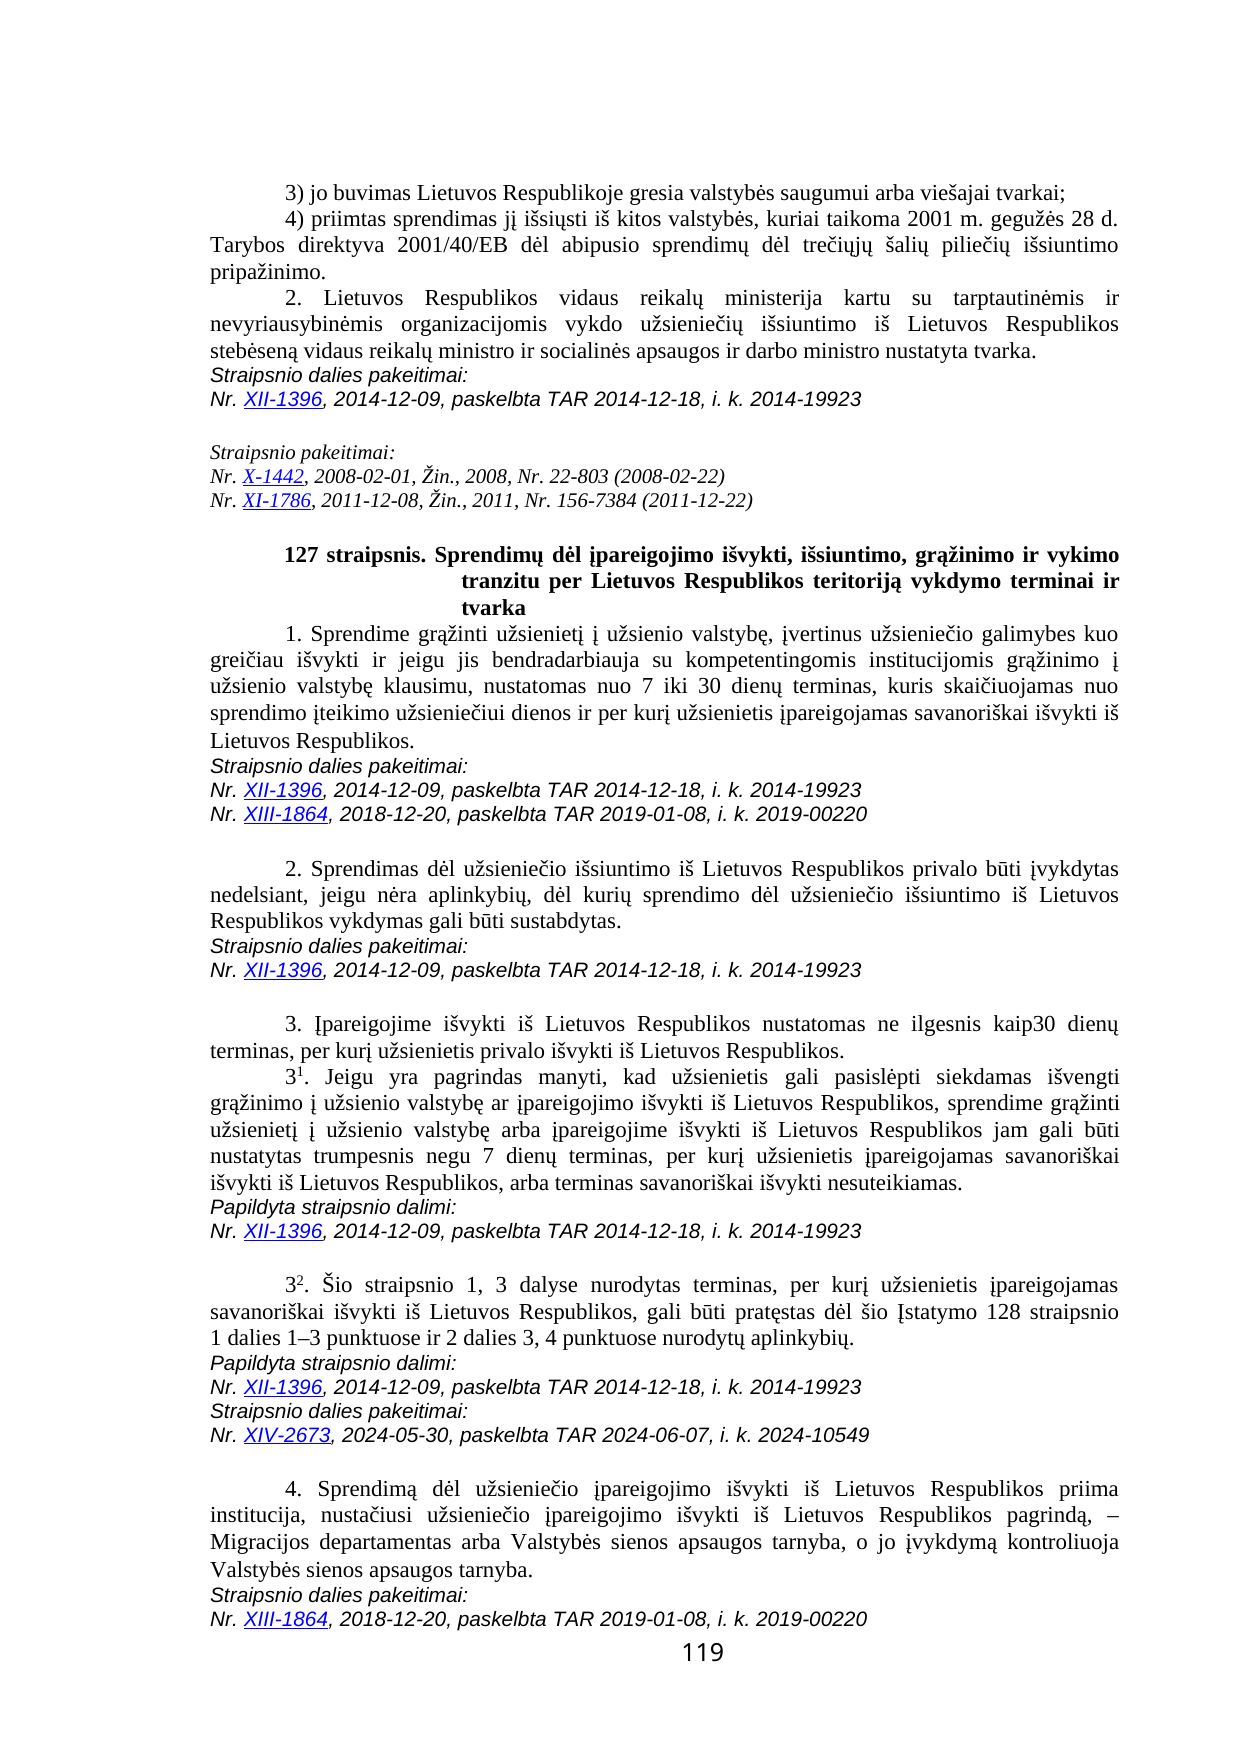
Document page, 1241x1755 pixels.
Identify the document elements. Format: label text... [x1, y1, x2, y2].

text Straipsnio dalies pakeitimai: [210, 934, 1120, 958]
text 3. Įpareigojime išvykti iš Lietuvos Respublikos nustatomas ne ilgesnis kaip30 dienų terminas, per kurį užsienietis privalo išvykti iš Lietuvos Respublikos. [210, 1010, 1120, 1063]
text 32. Šio straipsnio 1, 3 dalyse nurodytas terminas, per kurį užsienietis įpareigojamas savanoriškai išvykti iš Lietuvos Respublikos, gali būti pratęstas dėl šio Įstatymo 128 straipsnio 1 dalies 1–3 punktuose ir 2 dalies 3, 4 punktuose nurodytų aplinkybių. [210, 1272, 1120, 1351]
text Papildyta straipsnio dalimi: [210, 1351, 1120, 1374]
text Straipsnio dalies pakeitimai: [210, 754, 1120, 778]
text 127 straipsnis. Sprendimų dėl įpareigojimo išvykti, išsiuntimo, grąžinimo ir vykimo tranzitu per Lietuvos Respublikos teritoriją vykdymo terminai ir tvarka [284, 541, 1120, 620]
text Nr. XII-1396, 2014-12-09, paskelbta TAR 2014-12-18, i. k. 2014-19923 [210, 1374, 1120, 1398]
text Straipsnio dalies pakeitimai: [210, 363, 1120, 387]
text Straipsnio dalies pakeitimai: [210, 1398, 1120, 1422]
text 4. Sprendimą dėl užsieniečio įpareigojimo išvykti iš Lietuvos Respublikos priima institucija, nustačiusi užsieniečio įpareigojimo išvykti iš Lietuvos Respublikos pagrindą, – Migracijos departamentas arba Valstybės sienos apsaugos tarnyba, o jo įvykdymą kontroliuoja Valstybės sienos apsaugos tarnyba. [210, 1475, 1120, 1583]
text Straipsnio dalies pakeitimai: [210, 1583, 1120, 1607]
text Nr. XI-1786, 2011-12-08, Žin., 2011, Nr. 156-7384 (2011-12-22) [210, 488, 1120, 512]
text Nr. XIII-1864, 2018-12-20, paskelbta TAR 2019-01-08, i. k. 2019-00220 [210, 802, 1120, 826]
text Nr. XII-1396, 2014-12-09, paskelbta TAR 2014-12-18, i. k. 2014-19923 [210, 387, 1120, 411]
text Nr. X-1442, 2008-02-01, Žin., 2008, Nr. 22-803 (2008-02-22) [210, 464, 1120, 488]
text 31. Jeigu yra pagrindas manyti, kad užsienietis gali pasislėpti siekdamas išvengti grąžinimo į užsienio valstybę ar įpareigojimo išvykti iš Lietuvos Respublikos, sprendime grąžinti užsienietį į užsienio valstybę arba įpareigojime išvykti iš Lietuvos Respublikos jam gali būti nustatytas trumpesnis negu 7 dienų terminas, per kurį užsienietis įpareigojamas savanoriškai išvykti iš Lietuvos Respublikos, arba terminas savanoriškai išvykti nesuteikiamas. [210, 1063, 1120, 1195]
text 2. Lietuvos Respublikos vidaus reikalų ministerija kartu su tarptautinėmis ir nevyriausybinėmis organizacijomis vykdo užsieniečių išsiuntimo iš Lietuvos Respublikos stebėseną vidaus reikalų ministro ir socialinės apsaugos ir darbo ministro nustatyta tvarka. [210, 284, 1120, 363]
text Straipsnio pakeitimai: [210, 440, 1120, 464]
text Nr. XII-1396, 2014-12-09, paskelbta TAR 2014-12-18, i. k. 2014-19923 [210, 778, 1120, 802]
text Nr. XII-1396, 2014-12-09, paskelbta TAR 2014-12-18, i. k. 2014-19923 [210, 1219, 1120, 1243]
text Nr. XIII-1864, 2018-12-20, paskelbta TAR 2019-01-08, i. k. 2019-00220 [210, 1607, 1120, 1631]
text 3) jo buvimas Lietuvos Respublikoje gresia valstybės saugumui arba viešajai tvarkai; [210, 179, 1120, 205]
text 1. Sprendime grąžinti užsienietį į užsienio valstybę, įvertinus užsieniečio galimybes kuo greičiau išvykti ir jeigu jis bendradarbiauja su kompetentingomis institucijomis grąžinimo į užsienio valstybę klausimu, nustatomas nuo 7 iki 30 dienų terminas, kuris skaičiuojamas nuo sprendimo įteikimo užsieniečiui dienos ir per kurį užsienietis įpareigojamas savanoriškai išvykti iš Lietuvos Respublikos. [210, 620, 1120, 754]
text Papildyta straipsnio dalimi: [210, 1195, 1120, 1219]
text 4) priimtas sprendimas jį išsiųsti iš kitos valstybės, kuriai taikoma 2001 m. gegužės 28 d. Tarybos direktyva 2001/40/EB dėl abipusio sprendimų dėl trečiųjų šalių piliečių išsiuntimo pripažinimo. [210, 205, 1120, 284]
text 2. Sprendimas dėl užsieniečio išsiuntimo iš Lietuvos Respublikos privalo būti įvykdytas nedelsiant, jeigu nėra aplinkybių, dėl kurių sprendimo dėl užsieniečio išsiuntimo iš Lietuvos Respublikos vykdymas gali būti sustabdytas. [210, 855, 1120, 934]
text Nr. XII-1396, 2014-12-09, paskelbta TAR 2014-12-18, i. k. 2014-19923 [210, 958, 1120, 982]
text Nr. XIV-2673, 2024-05-30, paskelbta TAR 2024-06-07, i. k. 2024-10549 [210, 1422, 1120, 1446]
